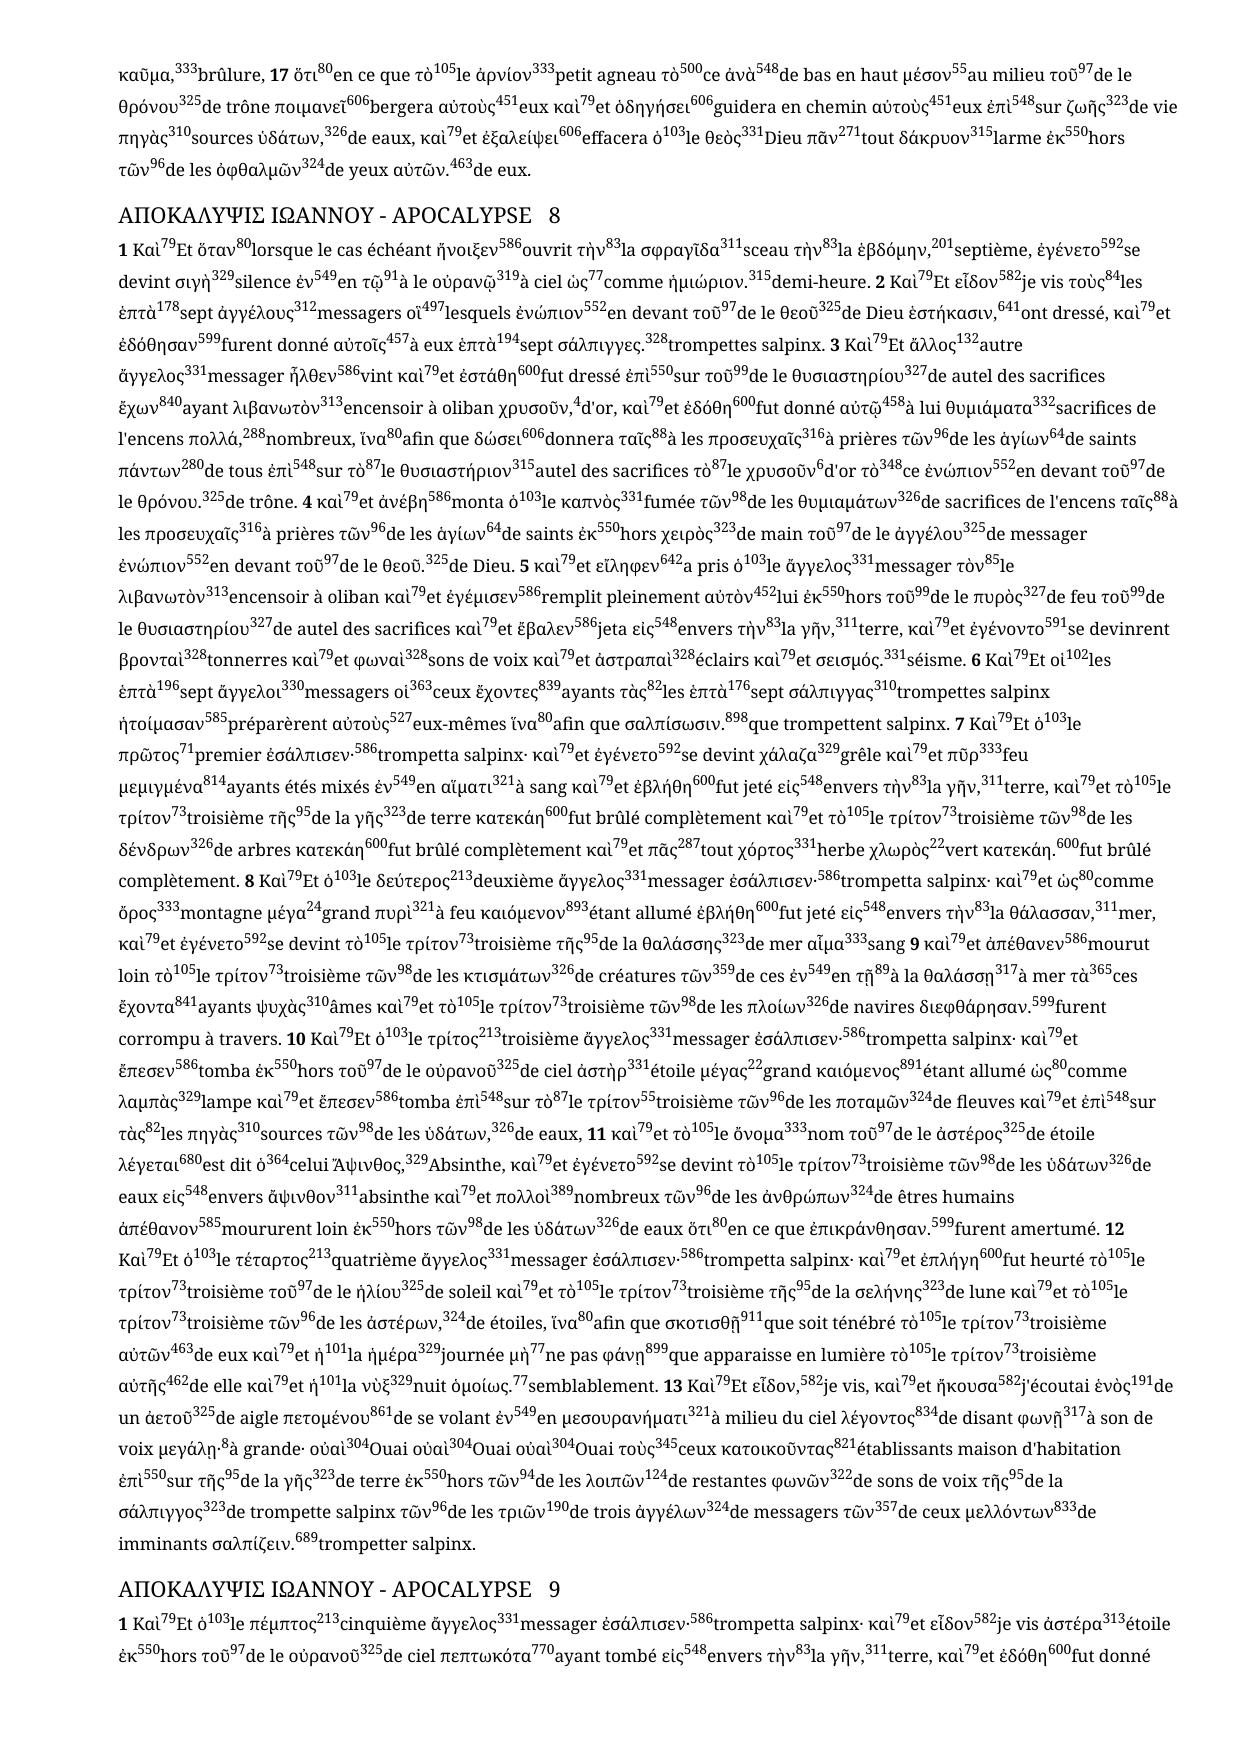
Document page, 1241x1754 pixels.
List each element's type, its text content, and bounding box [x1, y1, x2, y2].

text ΑΠΟΚΑΛΥΨΙΣ ΙΩΑΝΝΟΥ - APOCALYPSE 9 [118, 1574, 1181, 1604]
text ΑΠΟΚΑΛΥΨΙΣ ΙΩΑΝΝΟΥ - APOCALYPSE 8 [118, 200, 1181, 230]
text 1 Μετὰ548Après τοῦτο348ce-ci εἶδον582je vis τέσσαρας178quatre ἀγγέλους312messagers ἑστῶτας769ayants dressés ἐπὶ548sur τὰς82les τέσσαρας176quatre γωνίας310coins τῆς95de la γῆς,323de terre, κρατοῦντας821saisissants avec force τοὺς84les τέσσαρας178quatre ἀνέμους312vents τῆς95de la γῆς323de terre ἵνα80afin que μὴ79ne pas πνέῃ921que souffle ἄνεμος331vent ἐπὶ550sur τῆς95de la γῆς323de terre μήτε79et ni ἐπὶ550sur τῆς95de la θαλάσσης323de mer μήτε79et ni ἐπὶ548sur πᾶν271tout δένδρον.315arbre. 2 Καὶ79Et εἶδον582je vis ἄλλον115autre ἄγγελον313messager ἀναβαίνοντα822montant ἀπὸ550au loin ἀνατολῆς323de levant ἡλίου325de soleil ἔχοντα822ayant σφραγῖδα311sceau θεοῦ325de Dieu ζῶντος,834de vivant, καὶ79et ἔκραξεν586croassa φωνῇ317à son de voix μεγάλῃ8à grande τοῖς90à les τέσσαρσιν184à quatre ἀγγέλοις318à messagers οἷς485à lesquels ἐδόθη600fut donné αὐτοῖς457à eux ἀδικῆσαι681faire injustice τὴν83la γῆν311terre καὶ79et τὴν83la θάλασσαν311mer 3 λέγων·840disant· μὴ77ne pas ἀδικήσητε896que vous fassiez injustice τὴν83la γῆν311terre μήτε79et ni τὴν83la θάλασσαν311mer μήτε79et ni τὰ86les δένδρα,314arbres, ἄχρι80jusqu'à l'extrémité σφραγίσωμεν894que nous scellions τοὺς84les δούλους312mâles esclaves τοῦ97de le θεοῦ325de Dieu ἡμῶν423de nous ἐπὶ550sur τῶν98de les μετώπων326de fronts αὐτῶν.463de eux. 4 Καὶ79Et ἤκουσα582j'écoutai τὸν85le ἀριθμὸν313nombre τῶν357de ceux ἐσφραγισμένων,806de ayants étés scellés, ἑκατὸν194cent τεσσεράκοντα194quarante τέσσαρες194quatre χιλιάδες,328milliers, ἐσφραγισμένοι812ayants étés scellés ἐκ550hors πάσης279de toute φυλῆς323de tribu υἱῶν324de fils Ἰσραήλ·325de Israël· 5 ἐκ550hors φυλῆς323de tribu Ἰούδα325de Iouda δώδεκα194douze χιλιάδες328milliers ἐσφραγισμένοι,812ayants étés scellés, ἐκ550hors φυλῆς323de tribu Ῥουβὴν325de Rouben δώδεκα194douze χιλιάδες,328milliers, ἐκ550hors φυλῆς323de tribu Γὰδ325de Gad δώδεκα194douze χιλιάδες,328milliers, 6 ἐκ550hors φυλῆς323de tribu Ἀσὴρ325de Aser δώδεκα194douze χιλιάδες,328milliers, ἐκ550hors φυλῆς323de tribu Νεφθαλὶμ325de Nephthalim δώδεκα194douze χιλιάδες,328milliers, ἐκ550hors φυλῆς323de tribu Μανασσῆ325de Manassé δώδεκα194douze χιλιάδες,328milliers, 7 ἐκ550hors φυλῆς323de tribu Συμεὼν325de Syméon δώδεκα194douze χιλιάδες,328milliers, ἐκ550hors φυλῆς323de tribu Λευὶ325de Lévi δώδεκα194douze χιλιάδες,328milliers, ἐκ550hors φυλῆς323de tribu Ἰσσαχὰρ325de Isachar δώδεκα194douze χιλιάδες,328milliers, 8 ἐκ550hors φυλῆς323de tribu Ζαβουλὼν325de Zaboulon δώδεκα194douze χιλιάδες,328milliers, ἐκ550hors φυλῆς323de tribu Ἰωσὴφ325de Ioseph δώδεκα194douze χιλιάδες,328milliers, ἐκ550hors φυλῆς323de tribu Βενιαμὶν325de Benyamin δώδεκα194douze χιλιάδες328milliers ἐσφραγισμένοι.812ayants étés scellés. 9 Μετὰ548Après ταῦτα347ces-ci εἶδον,582je vis, καὶ79et ἰδοὺ306voici ὄχλος331foule πολύς,287nombreux, ὃν480lequel ἀριθμῆσαι681nombrer αὐτὸν452lui οὐδεὶς390aucun ἐδύνατο,631se pouvait, ἐκ550hors παντὸς283de tout ἔθνους327de ethnie καὶ79et φυλῶν322de tribus καὶ79et λαῶν324de peuples καὶ79et γλωσσῶν322de langues ἑστῶτες782ayants dressés ἐνώπιον552en devant τοῦ97de le θρόνου325de trône καὶ79et ἐνώπιον552en devant τοῦ99de le ἀρνίου327de petit agneau περιβεβλημένους795ayants étés entourés στολὰς310longues robes λευκὰς1blanches καὶ79et φοίνικες330palmiers ἐν549en ταῖς88à les χερσὶν316à mains αὐτῶν,463de eux, 10 καὶ79et κράζουσιν667croassent φωνῇ317à son de voix μεγάλῃ8à grande λέγοντες·839disants· ἡ101la σωτηρία329sauvetage τῷ91à le θεῷ319à Dieu ἡμῶν423de nous τῷ352à celui καθημένῳ855à se étant assis ἐπὶ549sur τῷ91à le θρόνῳ319à trône καὶ79et τῷ93à le ἀρνίῳ.321à petit agneau. 11 Καὶ79Et πάντες286tous οἱ102les ἄγγελοι330messagers εἱστήκεισαν658avaient dressé κύκλῳ552en cercle τοῦ97de le θρόνου325de trône καὶ79et τῶν96de les πρεσβυτέρων64de plus anciens καὶ79et τῶν98de les τεσσάρων192de quatre ζῴων326de êtres vivants καὶ79et ἔπεσαν585tombèrent ἐνώπιον552en devant τοῦ97de le θρόνου325de trône ἐπὶ548sur τὰ86les πρόσωπα314faces αὐτῶν463de eux καὶ79et προσεκύνησαν585prosternèrent vers τῷ91à le θεῷ319à Dieu 12 λέγοντες·839disants· ἀμήν,304amen, ἡ101la εὐλογία329éloge καὶ79et ἡ101la δόξα329gloire καὶ79et ἡ101la σοφία329sagesse καὶ79et ἡ101la εὐχαριστία329action de grâce καὶ79et ἡ101la τιμὴ329valeur καὶ79et ἡ101la δύναμις329puissance καὶ79et ἡ101la ἰσχὺς329ténacité τῷ91à le θεῷ319à Dieu ἡμῶν423de nous εἰς548envers τοὺς84les αἰῶνας312ères τῶν96de les αἰώνων·324de ères· ἀμήν.304amen. 13 Καὶ79Et ἀπεκρίθη600fut répondu εἷς71un ἐκ550hors τῶν96de les πρεσβυτέρων64de plus anciens λέγων840disant μοι·420à moi· οὗτοι363ceux-ci οἱ363ceux περιβεβλημένοι812ayants étés entourés τὰς82les στολὰς310longues robes τὰς82les λευκὰς1blanches τίνες409quels εἰσὶν667sont καὶ79et πόθεν77d'où? ἦλθον;585vinrent; 14 καὶ79et εἴρηκα638j'ai dit αὐτῷ·458à lui· κύριέ337Maître μου,424de moi, σὺ448toi οἶδας.640tu as su. καὶ79et εἶπέν586dit μοι·420à moi· οὗτοί363ceux-ci εἰσιν667sont οἱ363ceux ἐρχόμενοι866se venants ἐκ550hors τῆς95de la θλίψεως323de oppression τῆς95de la μεγάλης14de grande καὶ79et ἔπλυναν585rincèrent τὰς82les στολὰς310longues robes αὐτῶν463de eux καὶ79et ἐλεύκαναν585blanchirent αὐτὰς449elles ἐν549en τῷ93à le αἵματι321à sang τοῦ99de le ἀρνίου.327de petit agneau. 15 διὰ548par le fait de τοῦτό348ce-ci εἰσιν667sont ἐνώπιον552en devant τοῦ97de le θρόνου325de trône τοῦ97de le θεοῦ325de Dieu καὶ79et λατρεύουσιν667adorent αὐτῷ458à lui ἡμέρας323de journée καὶ79et νυκτὸς323de nuit ἐν549en τῷ91à le ναῷ319à temple αὐτοῦ,464de lui, καὶ79et ὁ364celui καθήμενος867se étant assis ἐπὶ550sur τοῦ97de le θρόνου325de trône σκηνώσει606dressera tente ἐπ᾽548sur αὐτούς.451eux. 16 οὐ77non πεινάσουσιν605auront faim ἔτι77encore οὐδὲ79non cependant διψήσουσιν605auront soif ἔτι77encore οὐδὲ79non cependant μὴ77ne pas πέσῃ899que tombe ἐπ᾽548sur αὐτοὺς451eux ὁ103le ἥλιος331soleil οὐδὲ79non cependant πᾶν289tout καῦμα,333brûlure, 17 ὅτι80en ce que τὸ105le ἀρνίον333petit agneau τὸ500ce ἀνὰ548de bas en haut μέσον55au milieu τοῦ97de le θρόνου325de trône ποιμανεῖ606bergera αὐτοὺς451eux καὶ79et ὁδηγήσει606guidera en chemin αὐτοὺς451eux ἐπὶ548sur ζωῆς323de vie πηγὰς310sources ὑδάτων,326de eaux, καὶ79et ἐξαλείψει606effacera ὁ103le θεὸς331Dieu πᾶν271tout δάκρυον315larme ἐκ550hors τῶν96de les ὀφθαλμῶν324de yeux αὐτῶν.463de eux. [118, 59, 1181, 181]
text 1 Καὶ79Et ὅταν80lorsque le cas échéant ἤνοιξεν586ouvrit τὴν83la σφραγῖδα311sceau τὴν83la ἑβδόμην,201septième, ἐγένετο592se devint σιγὴ329silence ἐν549en τῷ91à le οὐρανῷ319à ciel ὡς77comme ἡμιώριον.315demi-heure. 2 Καὶ79Et εἶδον582je vis τοὺς84les ἑπτὰ178sept ἀγγέλους312messagers οἳ497lesquels ἐνώπιον552en devant τοῦ97de le θεοῦ325de Dieu ἑστήκασιν,641ont dressé, καὶ79et ἐδόθησαν599furent donné αὐτοῖς457à eux ἑπτὰ194sept σάλπιγγες.328trompettes salpinx. 3 Καὶ79Et ἄλλος132autre ἄγγελος331messager ἦλθεν586vint καὶ79et ἐστάθη600fut dressé ἐπὶ550sur τοῦ99de le θυσιαστηρίου327de autel des sacrifices ἔχων840ayant λιβανωτὸν313encensoir à oliban χρυσοῦν,4d'or, καὶ79et ἐδόθη600fut donné αὐτῷ458à lui θυμιάματα332sacrifices de l'encens πολλά,288nombreux, ἵνα80afin que δώσει606donnera ταῖς88à les προσευχαῖς316à prières τῶν96de les ἁγίων64de saints πάντων280de tous ἐπὶ548sur τὸ87le θυσιαστήριον315autel des sacrifices τὸ87le χρυσοῦν6d'or τὸ348ce ἐνώπιον552en devant τοῦ97de le θρόνου.325de trône. 4 καὶ79et ἀνέβη586monta ὁ103le καπνὸς331fumée τῶν98de les θυμιαμάτων326de sacrifices de l'encens ταῖς88à les προσευχαῖς316à prières τῶν96de les ἁγίων64de saints ἐκ550hors χειρὸς323de main τοῦ97de le ἀγγέλου325de messager ἐνώπιον552en devant τοῦ97de le θεοῦ.325de Dieu. 5 καὶ79et εἴληφεν642a pris ὁ103le ἄγγελος331messager τὸν85le λιβανωτὸν313encensoir à oliban καὶ79et ἐγέμισεν586remplit pleinement αὐτὸν452lui ἐκ550hors τοῦ99de le πυρὸς327de feu τοῦ99de le θυσιαστηρίου327de autel des sacrifices καὶ79et ἔβαλεν586jeta εἰς548envers τὴν83la γῆν,311terre, καὶ79et ἐγένοντο591se devinrent βρονταὶ328tonnerres καὶ79et φωναὶ328sons de voix καὶ79et ἀστραπαὶ328éclairs καὶ79et σεισμός.331séisme. 6 Καὶ79Et οἱ102les ἑπτὰ196sept ἄγγελοι330messagers οἱ363ceux ἔχοντες839ayants τὰς82les ἑπτὰ176sept σάλπιγγας310trompettes salpinx ἡτοίμασαν585préparèrent αὐτοὺς527eux-mêmes ἵνα80afin que σαλπίσωσιν.898que trompettent salpinx. 7 Καὶ79Et ὁ103le πρῶτος71premier ἐσάλπισεν·586trompetta salpinx· καὶ79et ἐγένετο592se devint χάλαζα329grêle καὶ79et πῦρ333feu μεμιγμένα814ayants étés mixés ἐν549en αἵματι321à sang καὶ79et ἐβλήθη600fut jeté εἰς548envers τὴν83la γῆν,311terre, καὶ79et τὸ105le τρίτον73troisième τῆς95de la γῆς323de terre κατεκάη600fut brûlé complètement καὶ79et τὸ105le τρίτον73troisième τῶν98de les δένδρων326de arbres κατεκάη600fut brûlé complètement καὶ79et πᾶς287tout χόρτος331herbe χλωρὸς22vert κατεκάη.600fut brûlé complètement. 8 Καὶ79Et ὁ103le δεύτερος213deuxième ἄγγελος331messager ἐσάλπισεν·586trompetta salpinx· καὶ79et ὡς80comme ὄρος333montagne μέγα24grand πυρὶ321à feu καιόμενον893étant allumé ἐβλήθη600fut jeté εἰς548envers τὴν83la θάλασσαν,311mer, καὶ79et ἐγένετο592se devint τὸ105le τρίτον73troisième τῆς95de la θαλάσσης323de mer αἷμα333sang 9 καὶ79et ἀπέθανεν586mourut loin τὸ105le τρίτον73troisième τῶν98de les κτισμάτων326de créatures τῶν359de ces ἐν549en τῇ89à la θαλάσσῃ317à mer τὰ365ces ἔχοντα841ayants ψυχὰς310âmes καὶ79et τὸ105le τρίτον73troisième τῶν98de les πλοίων326de navires διεφθάρησαν.599furent corrompu à travers. 10 Καὶ79Et ὁ103le τρίτος213troisième ἄγγελος331messager ἐσάλπισεν·586trompetta salpinx· καὶ79et ἔπεσεν586tomba ἐκ550hors τοῦ97de le οὐρανοῦ325de ciel ἀστὴρ331étoile μέγας22grand καιόμενος891étant allumé ὡς80comme λαμπὰς329lampe καὶ79et ἔπεσεν586tomba ἐπὶ548sur τὸ87le τρίτον55troisième τῶν96de les ποταμῶν324de fleuves καὶ79et ἐπὶ548sur τὰς82les πηγὰς310sources τῶν98de les ὑδάτων,326de eaux, 11 καὶ79et τὸ105le ὄνομα333nom τοῦ97de le ἀστέρος325de étoile λέγεται680est dit ὁ364celui Ἄψινθος,329Absinthe, καὶ79et ἐγένετο592se devint τὸ105le τρίτον73troisième τῶν98de les ὑδάτων326de eaux εἰς548envers ἄψινθον311absinthe καὶ79et πολλοὶ389nombreux τῶν96de les ἀνθρώπων324de êtres humains ἀπέθανον585moururent loin ἐκ550hors τῶν98de les ὑδάτων326de eaux ὅτι80en ce que ἐπικράνθησαν.599furent amertumé. 12 Καὶ79Et ὁ103le τέταρτος213quatrième ἄγγελος331messager ἐσάλπισεν·586trompetta salpinx· καὶ79et ἐπλήγη600fut heurté τὸ105le τρίτον73troisième τοῦ97de le ἡλίου325de soleil καὶ79et τὸ105le τρίτον73troisième τῆς95de la σελήνης323de lune καὶ79et τὸ105le τρίτον73troisième τῶν96de les ἀστέρων,324de étoiles, ἵνα80afin que σκοτισθῇ911que soit ténébré τὸ105le τρίτον73troisième αὐτῶν463de eux καὶ79et ἡ101la ἡμέρα329journée μὴ77ne pas φάνῃ899que apparaisse en lumière τὸ105le τρίτον73troisième αὐτῆς462de elle καὶ79et ἡ101la νὺξ329nuit ὁμοίως.77semblablement. 13 Καὶ79Et εἶδον,582je vis, καὶ79et ἤκουσα582j'écoutai ἑνὸς191de un ἀετοῦ325de aigle πετομένου861de se volant ἐν549en μεσουρανήματι321à milieu du ciel λέγοντος834de disant φωνῇ317à son de voix μεγάλῃ·8à grande· οὐαὶ304Ouai οὐαὶ304Ouai οὐαὶ304Ouai τοὺς345ceux κατοικοῦντας821établissants maison d'habitation ἐπὶ550sur τῆς95de la γῆς323de terre ἐκ550hors τῶν94de les λοιπῶν124de restantes φωνῶν322de sons de voix τῆς95de la σάλπιγγος323de trompette salpinx τῶν96de les τριῶν190de trois ἀγγέλων324de messagers τῶν357de ceux μελλόντων833de imminants σαλπίζειν.689trompetter salpinx. [118, 234, 1181, 1556]
